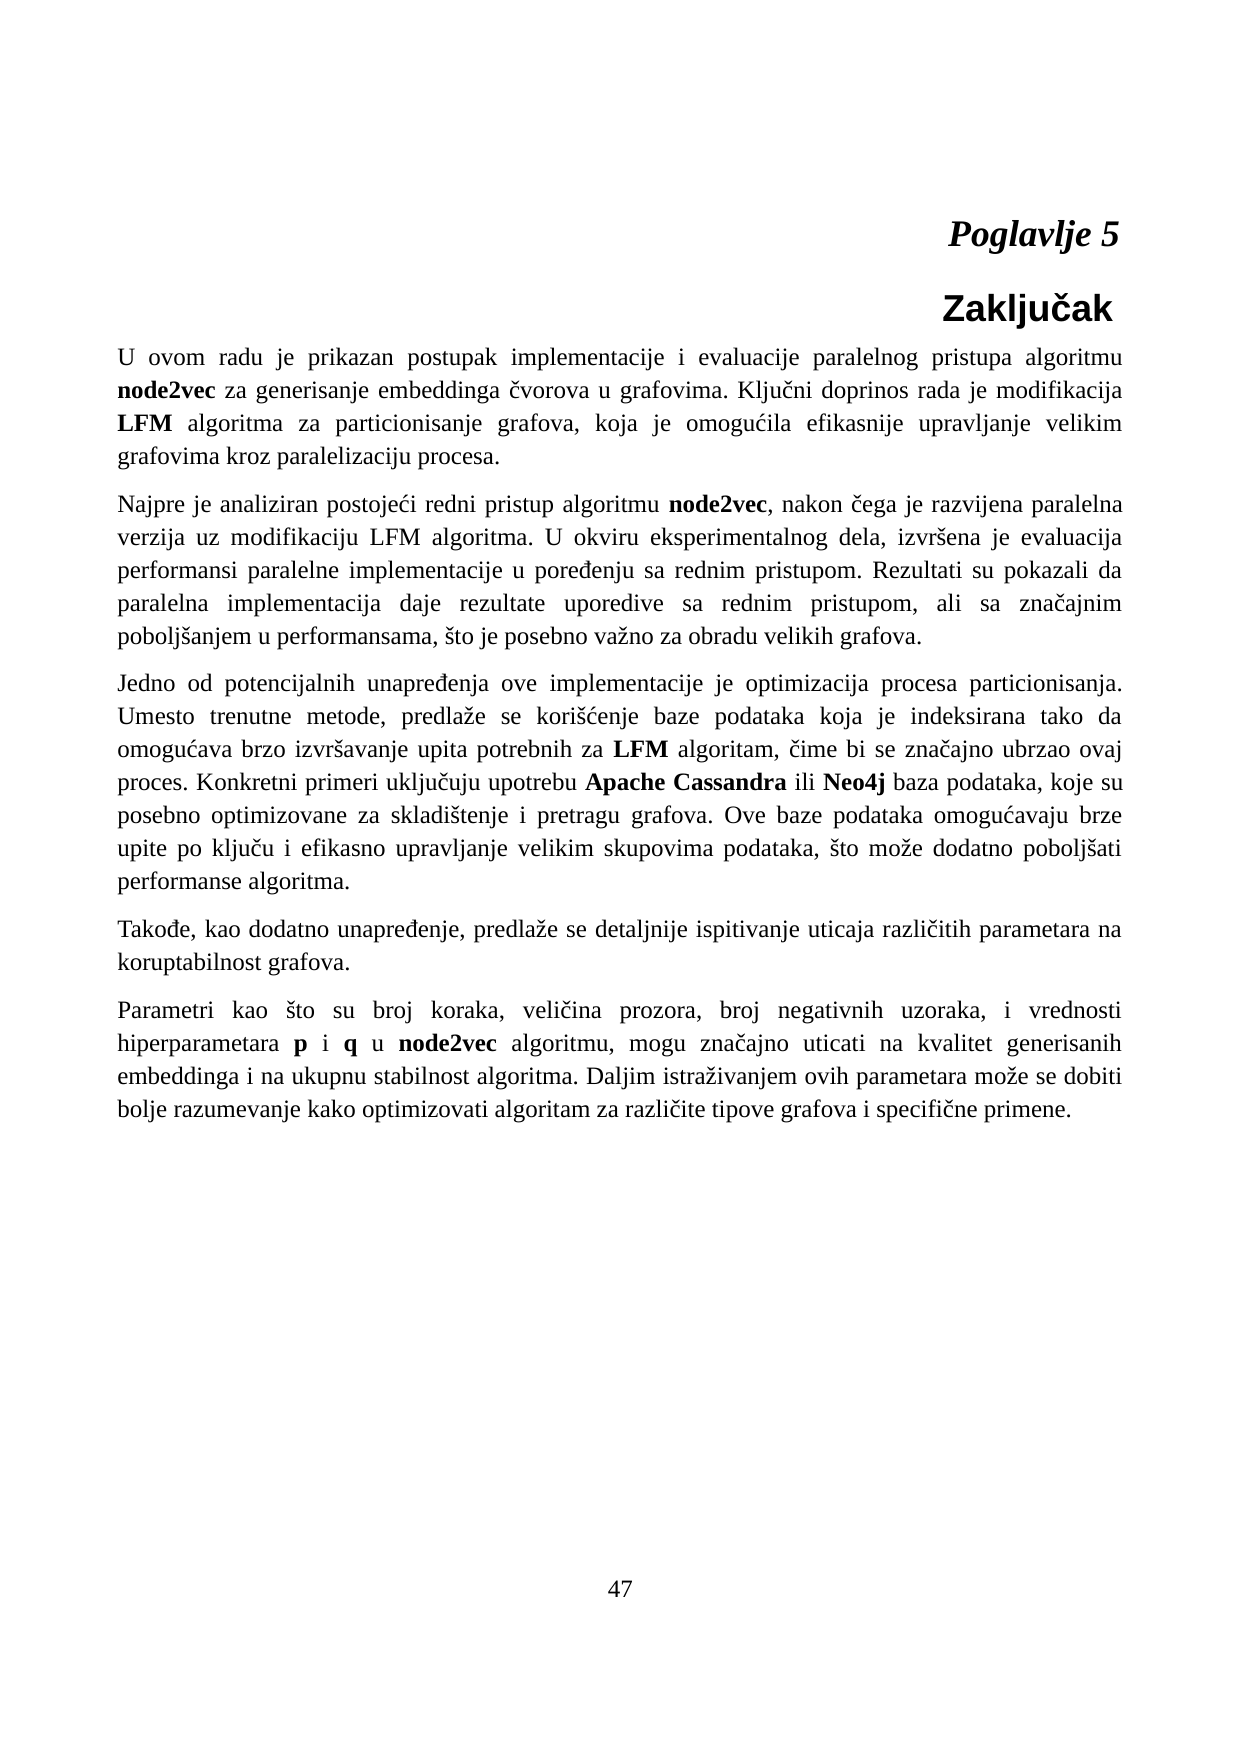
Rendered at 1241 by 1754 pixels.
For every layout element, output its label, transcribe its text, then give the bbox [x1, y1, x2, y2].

subtitle Zaključak [117, 286, 1123, 329]
text U ovom radu je prikazan postupak implementacije i evaluacije paralelnog pristupa algoritmu node2vec za generisanje embeddinga čvorova u grafovima. Ključni doprinos rada je modifikacija LFM algoritma za particionisanje grafova, koja je omogućila efikasnije upravljanje velikim grafovima kroz paralelizaciju procesa. [117, 342, 1123, 470]
text Jedno od potencijalnih unapređenja ove implementacije je optimizacija procesa particionisanja. Umesto trenutne metode, predlaže se korišćenje baze podataka koja je indeksirana tako da omogućava brzo izvršavanje upita potrebnih za LFM algoritam, čime bi se značajno ubrzao ovaj proces. Konkretni primeri uključuju upotrebu Apache Cassandra ili Neo4j baza podataka, koje su posebno optimizovane za skladištenje i pretragu grafova. Ove baze podataka omogućavaju brze upite po ključu i efikasno upravljanje velikim skupovima podataka, što može dodatno poboljšati performanse algoritma. [117, 668, 1123, 895]
text Najpre je analiziran postojeći redni pristup algoritmu node2vec, nakon čega je razvijena paralelna verzija uz modifikaciju LFM algoritma. U okviru eksperimentalnog dela, izvršena je evaluacija performansi paralelne implementacije u poređenju sa rednim pristupom. Rezultati su pokazali da paralelna implementacija daje rezultate uporedive sa rednim pristupom, ali sa značajnim poboljšanjem u performansama, što je posebno važno za obradu velikih grafova. [117, 489, 1123, 649]
text Takođe, kao dodatno unapređenje, predlaže se detaljnije ispitivanje uticaja različitih parametara na koruptabilnost grafova. [117, 914, 1123, 976]
text Parametri kao što su broj koraka, veličina prozora, broj negativnih uzoraka, i vrednosti hiperparametara p i q u node2vec algoritmu, mogu značajno uticati na kvalitet generisanih embeddinga i na ukupnu stabilnost algoritma. Daljim istraživanjem ovih parametara može se dobiti bolje razumevanje kako optimizovati algoritam za različite tipove grafova i specifične primene. [117, 995, 1123, 1122]
text Poglavlje 5 [117, 212, 1123, 255]
